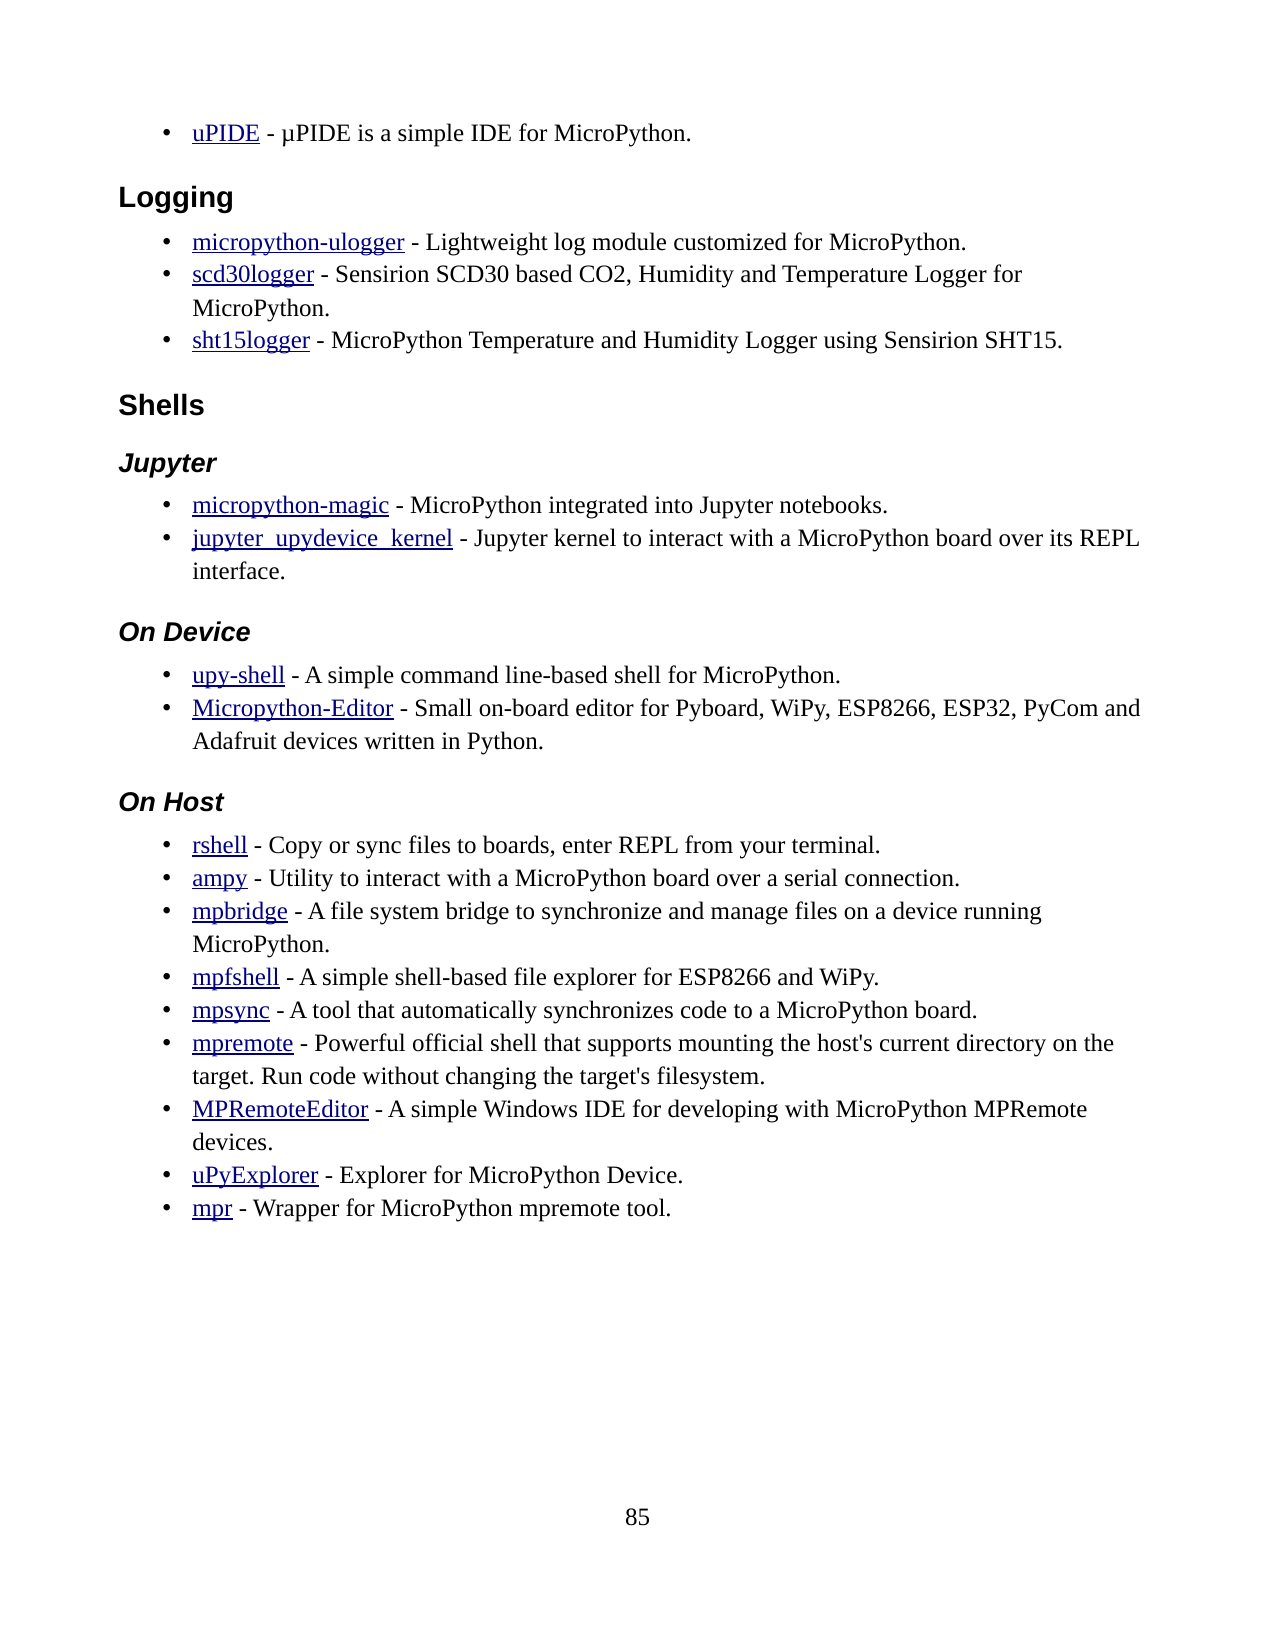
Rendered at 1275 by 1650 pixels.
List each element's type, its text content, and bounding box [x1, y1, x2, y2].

list uPyExplorer - Explorer for MicroPython Device. [162, 1160, 1157, 1189]
subtitle On Device [118, 616, 1157, 648]
list micropython-ulogger - Lightweight log module customized for MicroPython. [162, 227, 1157, 255]
list micropython-magic - MicroPython integrated into Jupyter notebooks. [162, 490, 1157, 519]
subtitle Logging [118, 180, 1157, 214]
list mpsync - A tool that automatically synchronizes code to a MicroPython board. [162, 995, 1157, 1024]
list uPIDE - µPIDE is a simple IDE for MicroPython. [162, 118, 1157, 147]
list upy-shell - A simple command line-based shell for MicroPython. [162, 660, 1157, 689]
list scd30logger - Sensirion SCD30 based CO2, Humidity and Temperature Logger for MicroPython. [162, 259, 1157, 321]
list MPRemoteEditor - A simple Windows IDE for developing with MicroPython MPRemote devices. [162, 1094, 1157, 1156]
subtitle Jupyter [118, 447, 1157, 478]
list rshell - Copy or sync files to boards, enter REPL from your terminal. [162, 830, 1157, 859]
list ampy - Utility to interact with a MicroPython board over a serial connection. [162, 863, 1157, 892]
list mpfshell - A simple shell-based file explorer for ESP8266 and WiPy. [162, 962, 1157, 991]
subtitle Shells [118, 388, 1157, 422]
list Micropython-Editor - Small on-board editor for Pyboard, WiPy, ESP8266, ESP32, PyCom and Adafruit devices written in Python. [162, 693, 1157, 755]
list mpbridge - A file system bridge to synchronize and manage files on a device running MicroPython. [162, 896, 1157, 958]
list jupyter_upydevice_kernel - Jupyter kernel to interact with a MicroPython board over its REPL interface. [162, 523, 1157, 585]
list mpr - Wrapper for MicroPython mpremote tool. [162, 1193, 1157, 1222]
subtitle On Host [118, 786, 1157, 818]
list sht15logger - MicroPython Temperature and Humidity Logger using Sensirion SHT15. [162, 326, 1157, 354]
list mpremote - Powerful official shell that supports mounting the host's current directory on the target. Run code without changing the target's filesystem. [162, 1028, 1157, 1090]
